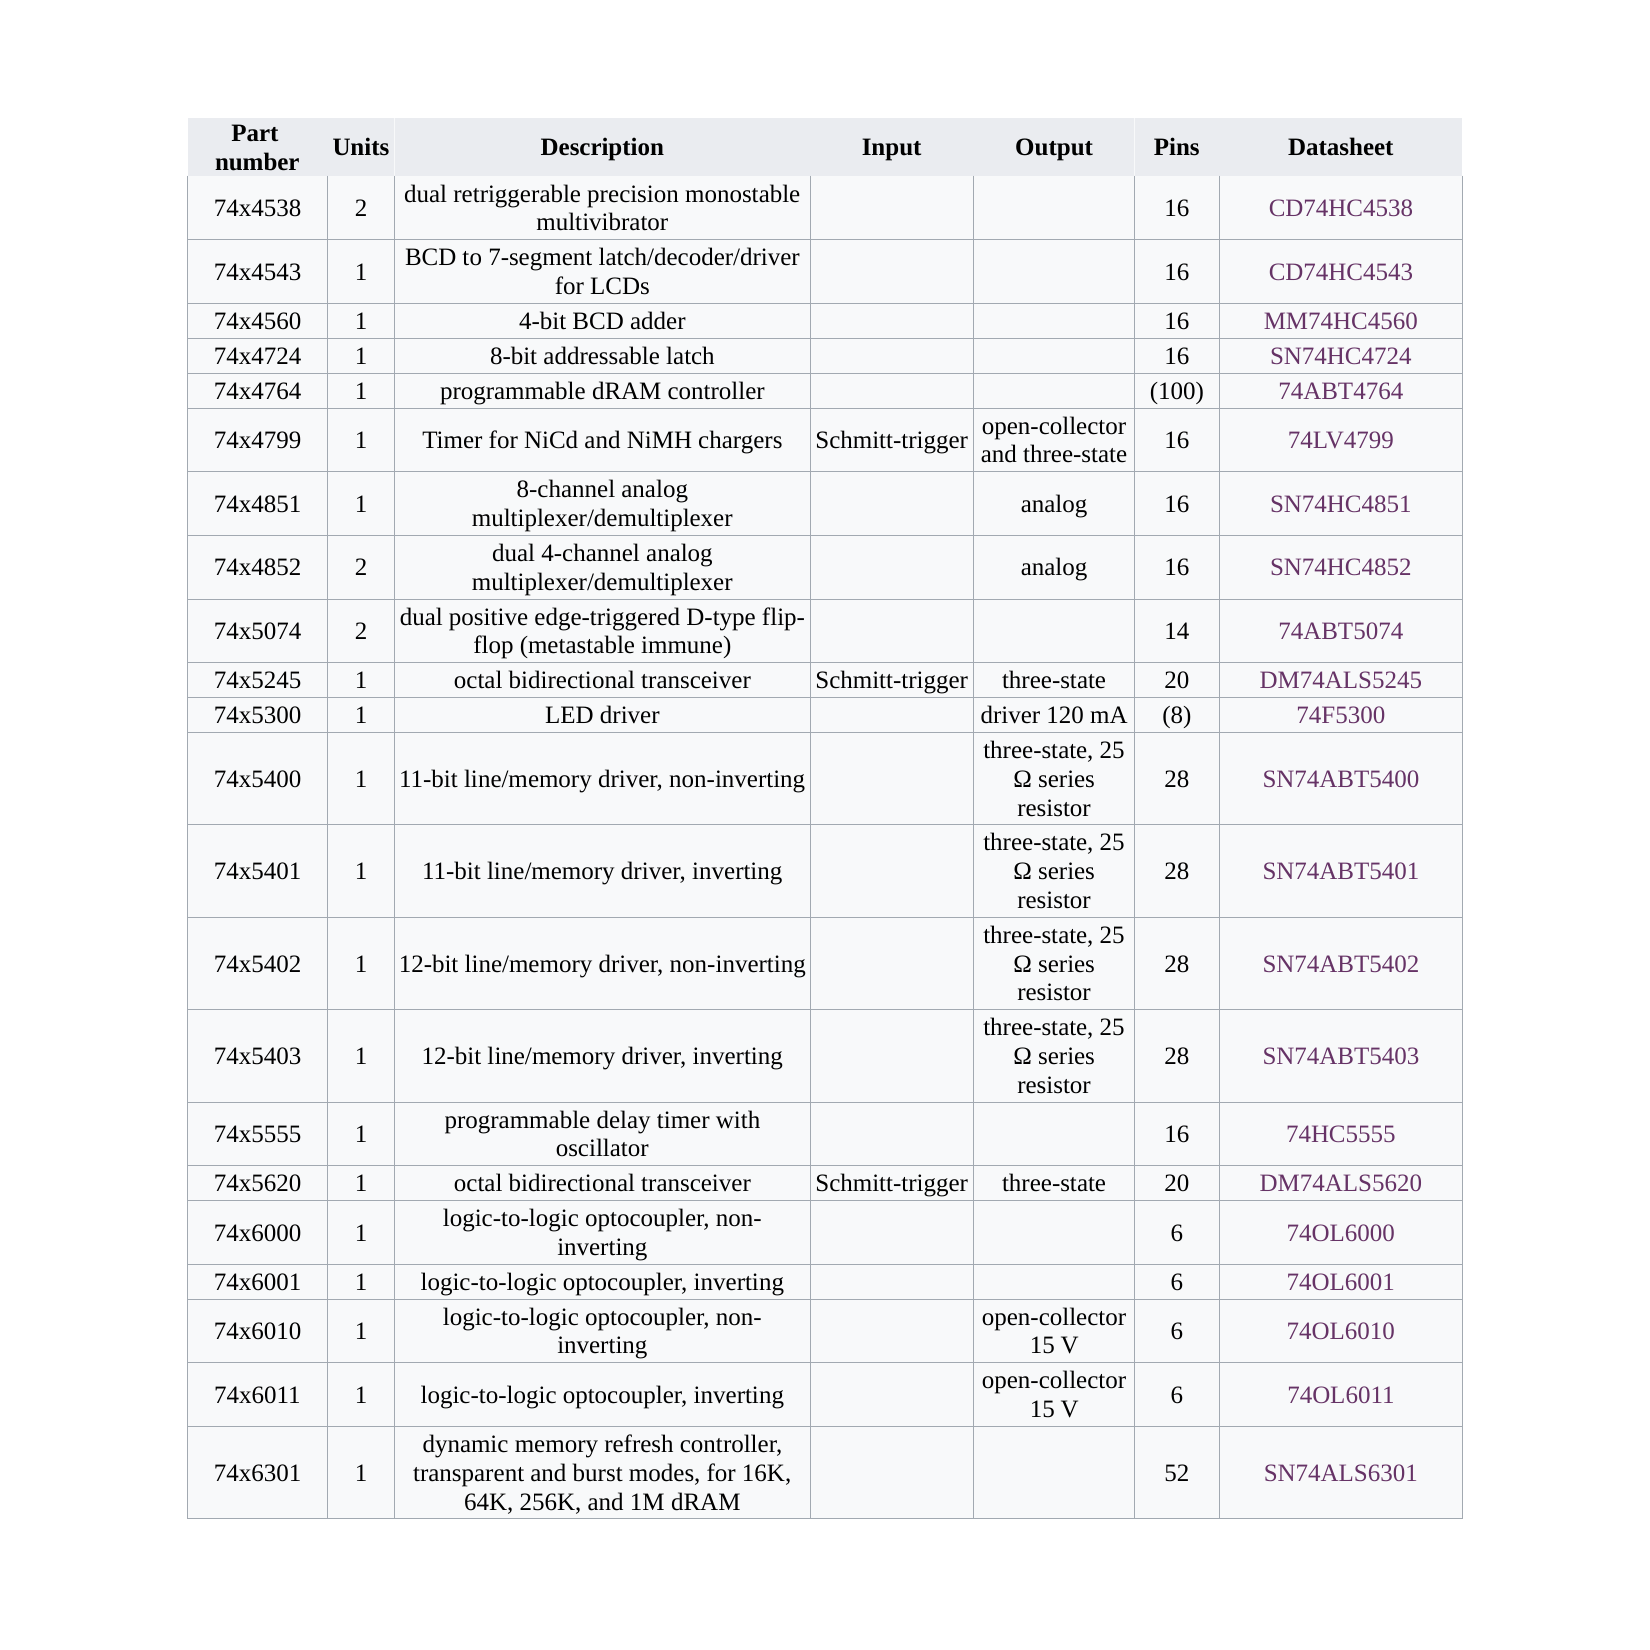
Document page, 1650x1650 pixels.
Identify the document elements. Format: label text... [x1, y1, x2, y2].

table_header Output [973, 118, 1134, 176]
table_cell 74OL6001 [1220, 1265, 1462, 1299]
table_cell 1 [328, 663, 394, 697]
table_cell 74x4852 [188, 536, 327, 598]
table_cell 74x5403 [188, 1010, 327, 1102]
table_cell three-state [974, 663, 1134, 697]
table_cell 74x6011 [188, 1363, 327, 1426]
table_cell 1 [328, 918, 394, 1009]
table_cell SN74ABT5402 [1220, 918, 1462, 1009]
table_cell 74x4724 [188, 339, 327, 373]
table_header Description [395, 118, 810, 176]
table_cell [974, 339, 1134, 373]
table_cell analog [974, 472, 1134, 535]
table_cell SN74HC4851 [1220, 472, 1462, 535]
table_cell 74x5401 [188, 825, 327, 917]
table_cell 74x4799 [188, 409, 327, 471]
table_cell CD74HC4538 [1220, 176, 1462, 239]
table_cell 74x4538 [188, 176, 327, 239]
table_cell 16 [1135, 176, 1219, 239]
table_cell [974, 176, 1134, 239]
table_cell [974, 240, 1134, 303]
table_cell [811, 339, 973, 373]
table_cell [811, 374, 973, 408]
table_cell dynamic memory refresh controller, transparent and burst modes, for 16K, 64K, 256K, and 1M dRAM [395, 1427, 810, 1518]
table_cell logic-to-logic optocoupler, inverting [395, 1363, 810, 1426]
table_cell 6 [1135, 1201, 1219, 1264]
table_cell 74OL6011 [1220, 1363, 1462, 1426]
table_cell MM74HC4560 [1220, 304, 1462, 338]
table_cell 11-bit line/memory driver, inverting [395, 825, 810, 917]
table_cell [811, 600, 973, 662]
table_cell 74x5300 [188, 698, 327, 732]
table_cell 16 [1135, 536, 1219, 598]
table_cell Schmitt-trigger [811, 409, 973, 471]
table_cell 74x5074 [188, 600, 327, 662]
table_cell [811, 176, 973, 239]
table_cell 74x5555 [188, 1103, 327, 1165]
table_cell 1 [328, 1427, 394, 1518]
table_cell 1 [328, 304, 394, 338]
table_cell 74F5300 [1220, 698, 1462, 732]
table_cell 16 [1135, 1103, 1219, 1165]
table_cell 11-bit line/memory driver, non-inverting [395, 733, 810, 824]
table_cell 74x4543 [188, 240, 327, 303]
table_cell 1 [328, 472, 394, 535]
table_cell 74x5402 [188, 918, 327, 1009]
table_cell 16 [1135, 409, 1219, 471]
table_cell 74x5400 [188, 733, 327, 824]
table_cell SN74ABT5401 [1220, 825, 1462, 917]
table_cell 2 [328, 176, 394, 239]
table_cell 74x4764 [188, 374, 327, 408]
table_cell octal bidirectional transceiver [395, 1166, 810, 1200]
table_cell DM74ALS5245 [1220, 663, 1462, 697]
table_cell dual 4-channel analog multiplexer/demultiplexer [395, 536, 810, 598]
table_cell 1 [328, 1300, 394, 1362]
table_cell 28 [1135, 825, 1219, 917]
table_cell 2 [328, 600, 394, 662]
table_cell [811, 1300, 973, 1362]
table_cell 1 [328, 825, 394, 917]
table_header Datasheet [1219, 118, 1462, 176]
table_cell SN74ALS6301 [1220, 1427, 1462, 1518]
table_cell 74LV4799 [1220, 409, 1462, 471]
table_cell [811, 240, 973, 303]
table_cell 1 [328, 733, 394, 824]
table_cell 6 [1135, 1265, 1219, 1299]
table_cell programmable dRAM controller [395, 374, 810, 408]
table_cell [974, 1103, 1134, 1165]
table_cell [811, 825, 973, 917]
table_cell 8-channel analog multiplexer/demultiplexer [395, 472, 810, 535]
table_cell CD74HC4543 [1220, 240, 1462, 303]
table_cell 1 [328, 240, 394, 303]
table_cell LED driver [395, 698, 810, 732]
table_cell 1 [328, 374, 394, 408]
table_cell three-state, 25 Ω series resistor [974, 918, 1134, 1009]
table_cell [974, 600, 1134, 662]
table_cell [811, 1363, 973, 1426]
table_cell analog [974, 536, 1134, 598]
table_cell SN74ABT5403 [1220, 1010, 1462, 1102]
table_cell 16 [1135, 339, 1219, 373]
table_cell [811, 536, 973, 598]
table_cell 74x6001 [188, 1265, 327, 1299]
table_cell 20 [1135, 1166, 1219, 1200]
table_cell 74x4851 [188, 472, 327, 535]
table_cell 28 [1135, 733, 1219, 824]
table_cell open-collector 15 V [974, 1363, 1134, 1426]
table_cell 1 [328, 339, 394, 373]
table_cell dual positive edge-triggered D-type flip-flop (metastable immune) [395, 600, 810, 662]
table_cell 1 [328, 1166, 394, 1200]
table_cell [811, 1103, 973, 1165]
table_cell programmable delay timer with oscillator [395, 1103, 810, 1165]
table_cell 74x4560 [188, 304, 327, 338]
table_cell open-collector and three-state [974, 409, 1134, 471]
table_cell 28 [1135, 918, 1219, 1009]
table_cell 1 [328, 1265, 394, 1299]
table_cell 74ABT4764 [1220, 374, 1462, 408]
table_cell 1 [328, 1103, 394, 1165]
table_cell dual retriggerable precision monostable multivibrator [395, 176, 810, 239]
table_cell [974, 374, 1134, 408]
table_cell SN74HC4852 [1220, 536, 1462, 598]
table_cell 74x6000 [188, 1201, 327, 1264]
table_cell [974, 1265, 1134, 1299]
table_cell [811, 1427, 973, 1518]
table_cell Schmitt-trigger [811, 663, 973, 697]
table_cell 6 [1135, 1363, 1219, 1426]
table_cell [811, 1010, 973, 1102]
table_cell logic-to-logic optocoupler, non-inverting [395, 1300, 810, 1362]
table_cell three-state [974, 1166, 1134, 1200]
table_cell 74OL6000 [1220, 1201, 1462, 1264]
table_cell 52 [1135, 1427, 1219, 1518]
table_cell logic-to-logic optocoupler, non-inverting [395, 1201, 810, 1264]
table_cell 1 [328, 1201, 394, 1264]
table_cell 12-bit line/memory driver, inverting [395, 1010, 810, 1102]
table_cell SN74HC4724 [1220, 339, 1462, 373]
table_cell [811, 733, 973, 824]
table_cell SN74ABT5400 [1220, 733, 1462, 824]
table_cell (8) [1135, 698, 1219, 732]
table_cell octal bidirectional transceiver [395, 663, 810, 697]
table_cell [811, 1201, 973, 1264]
table_cell three-state, 25 Ω series resistor [974, 825, 1134, 917]
table_cell 16 [1135, 240, 1219, 303]
table_cell 1 [328, 1010, 394, 1102]
table_cell 74x6301 [188, 1427, 327, 1518]
table_cell 74x5245 [188, 663, 327, 697]
table_header Input [810, 118, 973, 176]
table_cell 1 [328, 1363, 394, 1426]
table_cell 6 [1135, 1300, 1219, 1362]
table_cell [974, 304, 1134, 338]
table_cell [811, 1265, 973, 1299]
table_cell [974, 1427, 1134, 1518]
table_header Units [327, 118, 394, 176]
table_cell [811, 698, 973, 732]
table_cell three-state, 25 Ω series resistor [974, 733, 1134, 824]
table_cell 16 [1135, 472, 1219, 535]
table_cell 74HC5555 [1220, 1103, 1462, 1165]
table_cell 8-bit addressable latch [395, 339, 810, 373]
table_cell 28 [1135, 1010, 1219, 1102]
table_cell open-collector 15 V [974, 1300, 1134, 1362]
table_cell logic-to-logic optocoupler, inverting [395, 1265, 810, 1299]
table_cell 2 [328, 536, 394, 598]
table_cell [811, 918, 973, 1009]
table_cell 74ABT5074 [1220, 600, 1462, 662]
table_cell three-state, 25 Ω series resistor [974, 1010, 1134, 1102]
table_cell (100) [1135, 374, 1219, 408]
table_header Pins [1135, 118, 1219, 176]
table_cell 14 [1135, 600, 1219, 662]
table_cell 1 [328, 409, 394, 471]
table_cell [811, 472, 973, 535]
table_cell [974, 1201, 1134, 1264]
table_cell 74x5620 [188, 1166, 327, 1200]
table_cell 20 [1135, 663, 1219, 697]
table_cell driver 120 mA [974, 698, 1134, 732]
table_cell 16 [1135, 304, 1219, 338]
table_cell 4-bit BCD adder [395, 304, 810, 338]
table_cell 1 [328, 698, 394, 732]
table_header Part number [188, 118, 327, 176]
table_cell 12-bit line/memory driver, non-inverting [395, 918, 810, 1009]
table_cell 74x6010 [188, 1300, 327, 1362]
table_cell Timer for NiCd and NiMH chargers [395, 409, 810, 471]
table_cell Schmitt-trigger [811, 1166, 973, 1200]
table_cell DM74ALS5620 [1220, 1166, 1462, 1200]
table_cell 74OL6010 [1220, 1300, 1462, 1362]
table_cell [811, 304, 973, 338]
table_cell BCD to 7-segment latch/decoder/driver for LCDs [395, 240, 810, 303]
